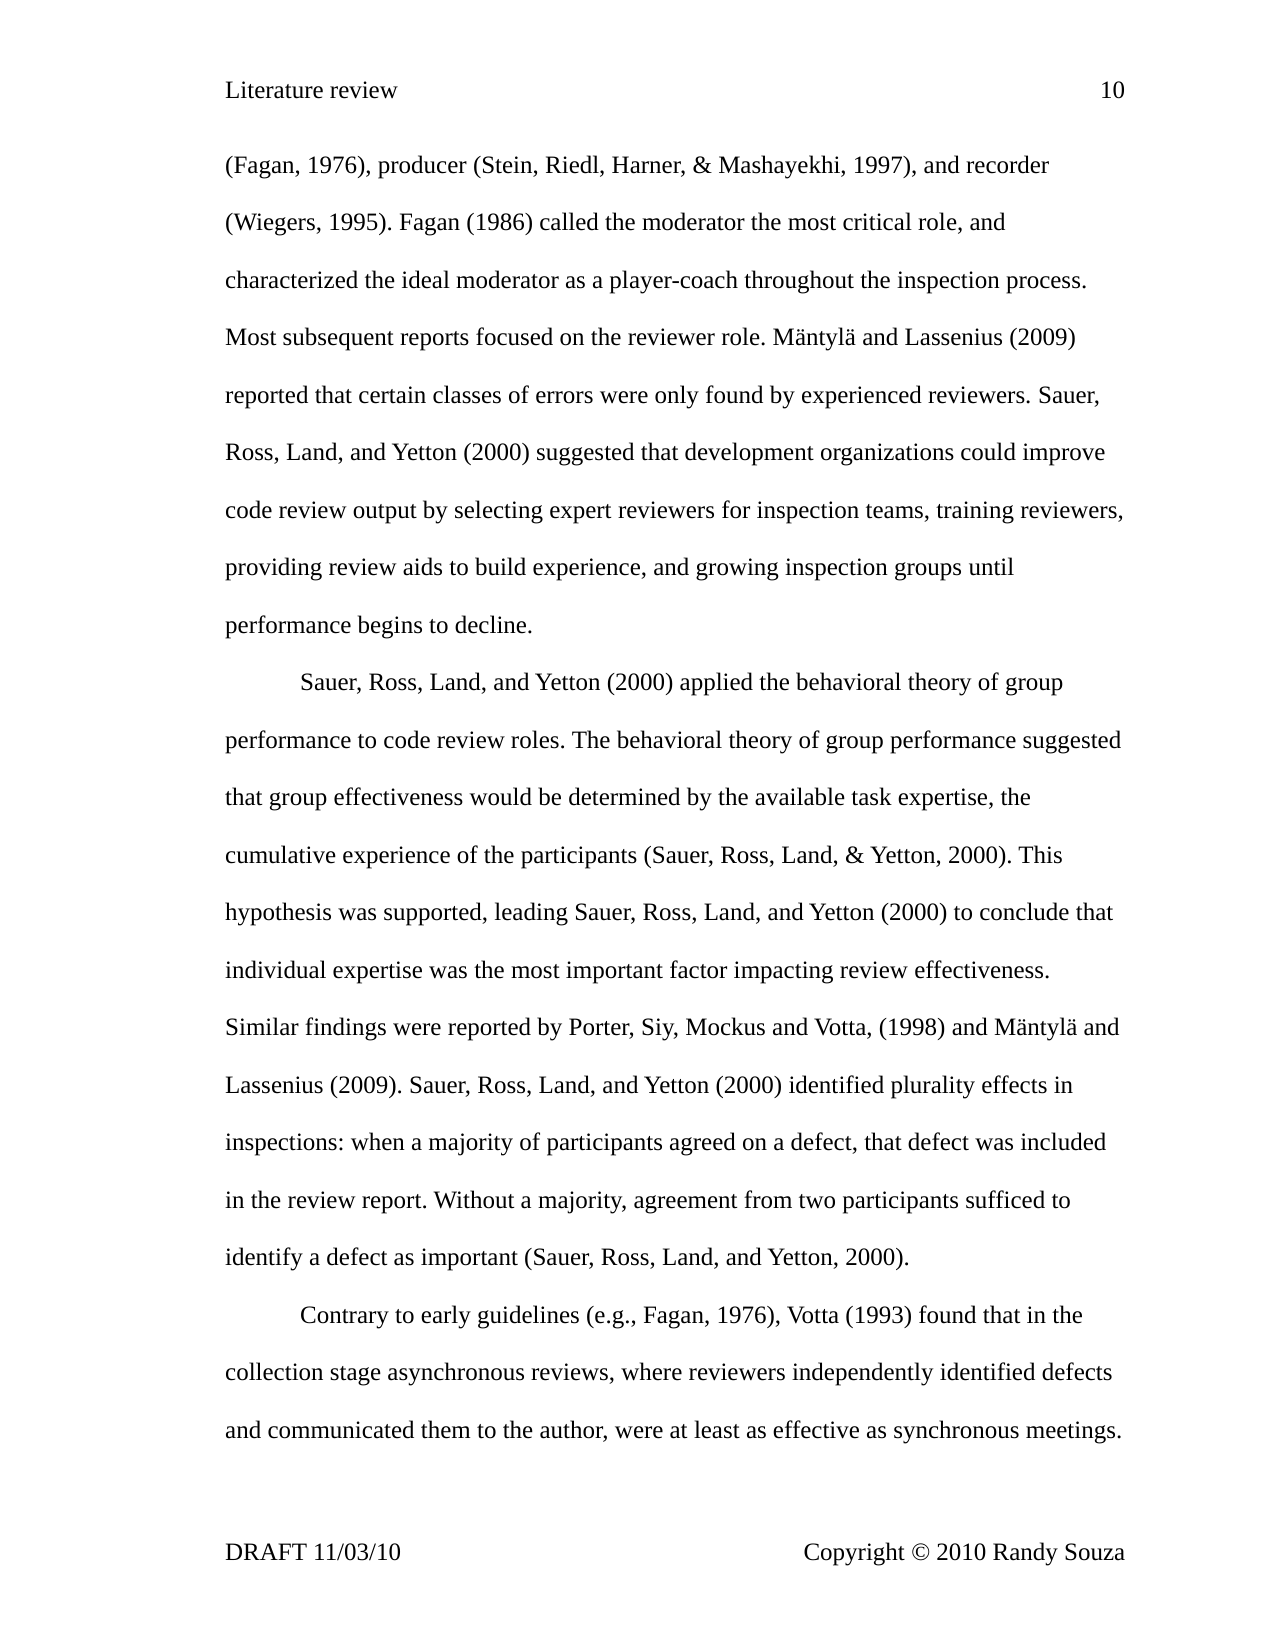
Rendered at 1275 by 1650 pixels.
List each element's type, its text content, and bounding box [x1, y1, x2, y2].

text (Fagan, 1976), producer (Stein, Riedl, Harner, & Mashayekhi, 1997), and recorder (Wiegers, 1995). Fagan (1986) called the moderator the most critical role, and characterized the ideal moderator as a player-coach throughout the inspection process. Most subsequent reports focused on the reviewer role. Mäntylä and Lassenius (2009) reported that certain classes of errors were only found by experienced reviewers. Sauer, Ross, Land, and Yetton (2000) suggested that development organizations could improve code review output by selecting expert reviewers for inspection teams, training reviewers, providing review aids to build experience, and growing inspection groups until performance begins to decline. [225, 150, 1125, 639]
text Sauer, Ross, Land, and Yetton (2000) applied the behavioral theory of group performance to code review roles. The behavioral theory of group performance suggested that group effectiveness would be determined by the available task expertise, the cumulative experience of the participants (Sauer, Ross, Land, & Yetton, 2000). This hypothesis was supported, leading Sauer, Ross, Land, and Yetton (2000) to conclude that individual expertise was the most important factor impacting review effectiveness. Similar findings were reported by Porter, Siy, Mockus and Votta, (1998) and Mäntylä and Lassenius (2009). Sauer, Ross, Land, and Yetton (2000) identified plurality effects in inspections: when a majority of participants agreed on a defect, that defect was included in the review report. Without a majority, agreement from two participants sufficed to identify a defect as important (Sauer, Ross, Land, and Yetton, 2000). [225, 667, 1125, 1271]
text Contrary to early guidelines (e.g., Fagan, 1976), Votta (1993) found that in the collection stage asynchronous reviews, where reviewers independently identified defects and communicated them to the author, were at least as effective as synchronous meetings. [225, 1300, 1125, 1444]
